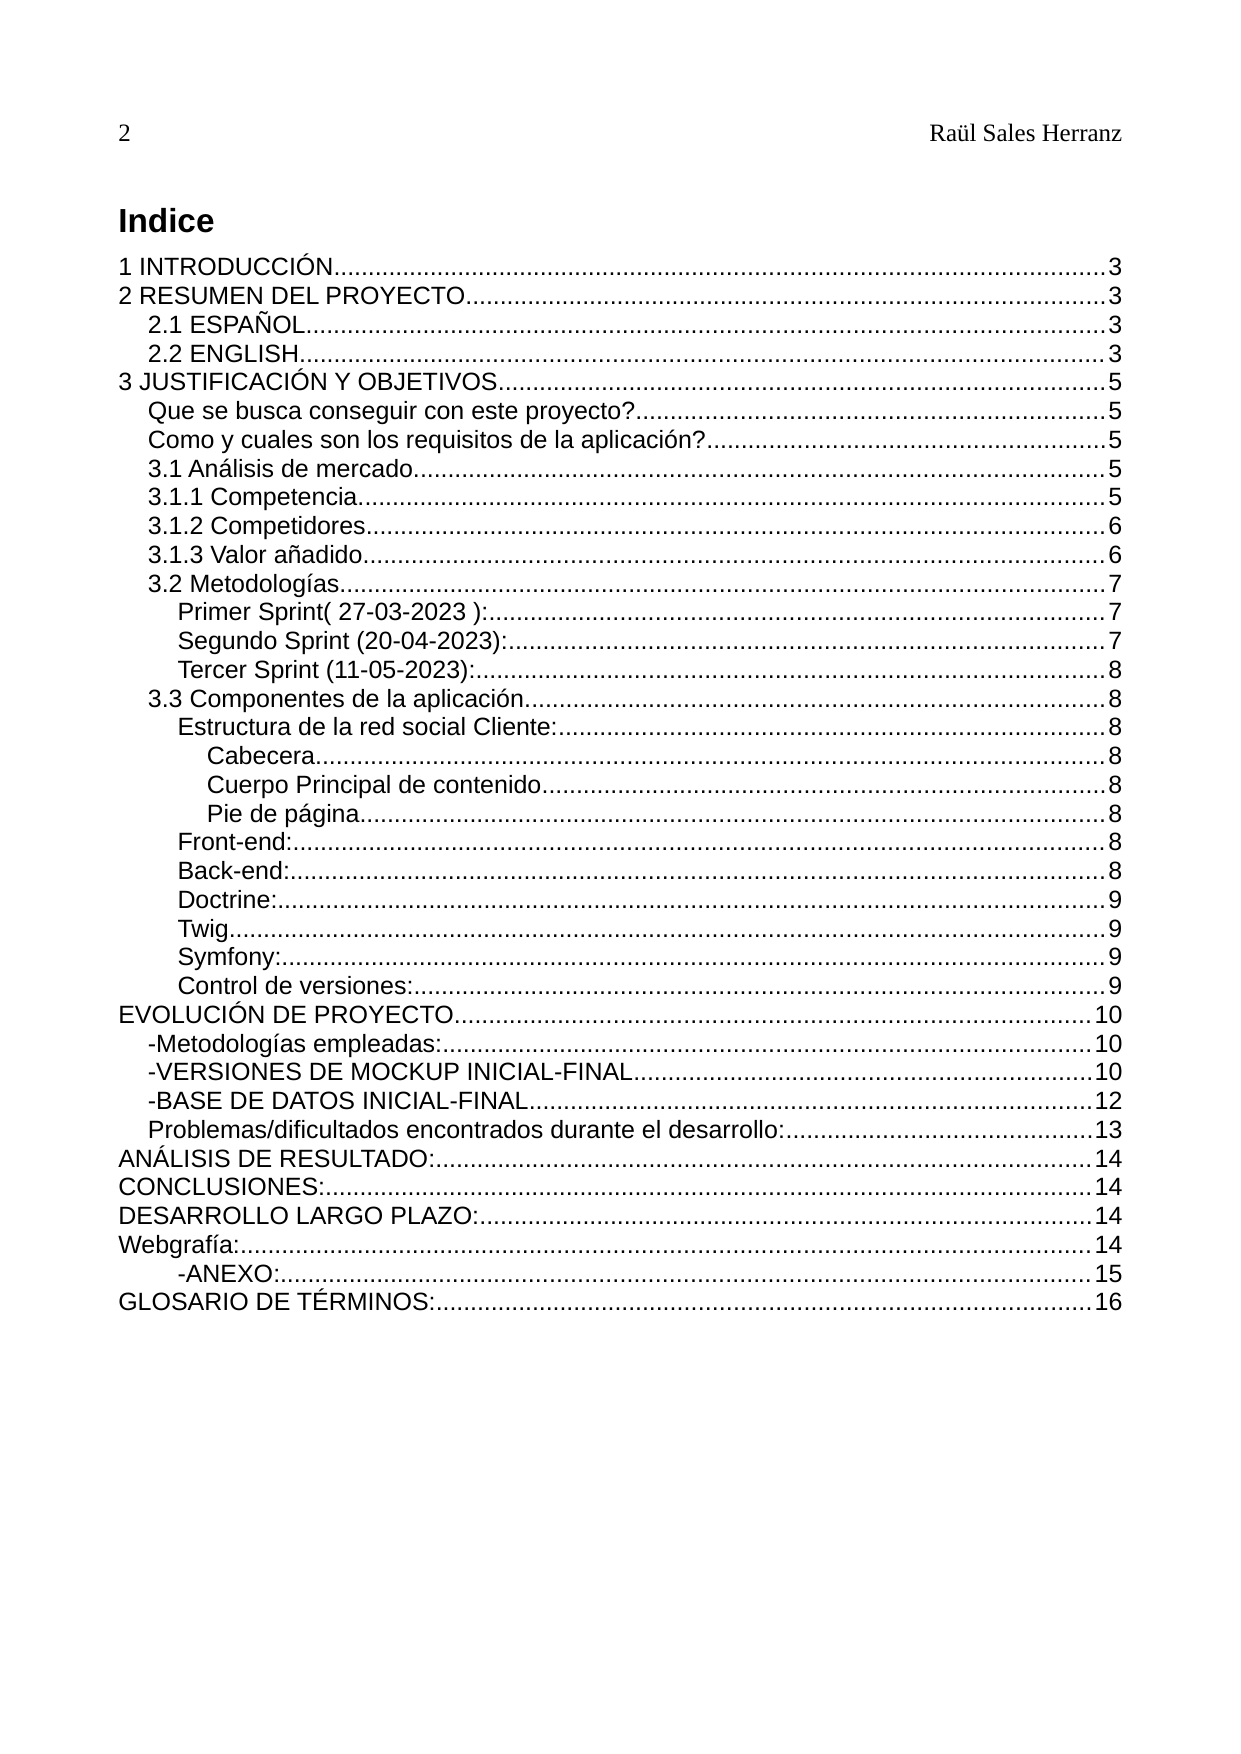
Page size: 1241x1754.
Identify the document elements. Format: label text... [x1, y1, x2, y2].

text Estructura de la red social Cliente: 8 [177, 712, 1122, 741]
text -VERSIONES DE MOCKUP INICIAL-FINAL 10 [148, 1057, 1122, 1086]
text Pie de página 8 [207, 798, 1122, 827]
text Tercer Sprint (11-05-2023): 8 [177, 655, 1122, 683]
text 2.2 ENGLISH 3 [148, 338, 1122, 367]
text 3.1 Análisis de mercado. 5 [148, 453, 1122, 482]
text Cabecera 8 [207, 741, 1122, 770]
text Que se busca conseguir con este proyecto? 5 [148, 396, 1122, 425]
text -ANEXO: 15 [177, 1258, 1122, 1287]
text 2 RESUMEN DEL PROYECTO 3 [118, 281, 1122, 310]
subtitle Indice [118, 201, 1122, 240]
text Cuerpo Principal de contenido 8 [207, 770, 1122, 798]
text 2.1 ESPAÑOL 3 [148, 310, 1122, 338]
text -BASE DE DATOS INICIAL-FINAL 12 [148, 1086, 1122, 1115]
text Problemas/dificultados encontrados durante el desarrollo: 13 [148, 1115, 1122, 1143]
text DESARROLLO LARGO PLAZO: 14 [118, 1201, 1122, 1230]
text Front-end: 8 [177, 827, 1122, 856]
text 3.1.2 Competidores 6 [148, 511, 1122, 540]
text 3.1.1 Competencia. 5 [148, 482, 1122, 511]
text Twig 9 [177, 913, 1122, 942]
text Primer Sprint( 27-03-2023 ): 7 [177, 597, 1122, 626]
text GLOSARIO DE TÉRMINOS: 16 [118, 1287, 1122, 1316]
text 3.3 Componentes de la aplicación. 8 [148, 683, 1122, 712]
text 3.2 Metodologías. 7 [148, 568, 1122, 597]
text CONCLUSIONES: 14 [118, 1172, 1122, 1201]
text Doctrine: 9 [177, 885, 1122, 913]
text ANÁLISIS DE RESULTADO: 14 [118, 1143, 1122, 1172]
text Como y cuales son los requisitos de la aplicación? 5 [148, 425, 1122, 453]
text 1 INTRODUCCIÓN 3 [118, 252, 1122, 281]
text EVOLUCIÓN DE PROYECTO 10 [118, 1000, 1122, 1028]
text Webgrafía: 14 [118, 1230, 1122, 1258]
text Symfony: 9 [177, 942, 1122, 971]
text Back-end: 8 [177, 856, 1122, 885]
text Segundo Sprint (20-04-2023): 7 [177, 626, 1122, 655]
text Control de versiones: 9 [177, 971, 1122, 1000]
text 3 JUSTIFICACIÓN Y OBJETIVOS 5 [118, 367, 1122, 396]
text 3.1.3 Valor añadido 6 [148, 540, 1122, 568]
text -Metodologías empleadas: 10 [148, 1028, 1122, 1057]
